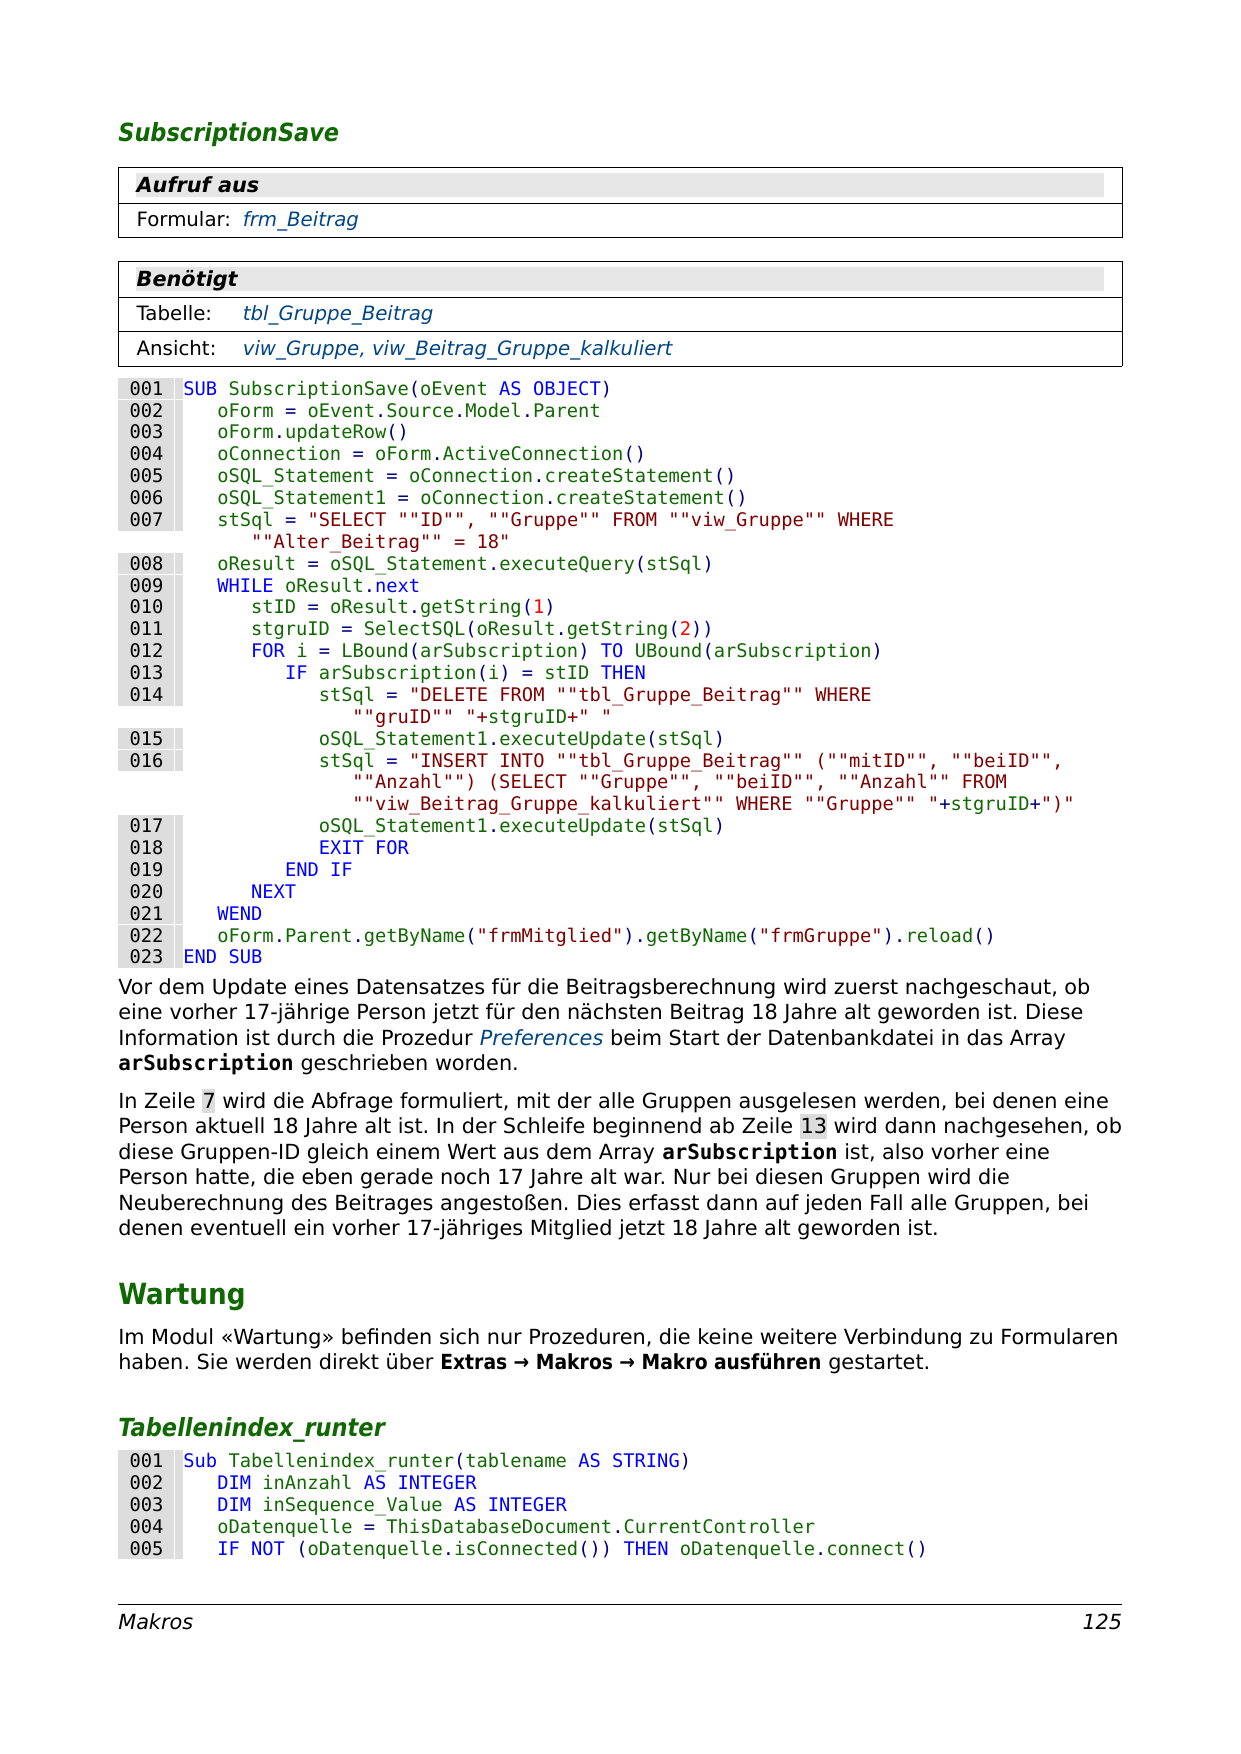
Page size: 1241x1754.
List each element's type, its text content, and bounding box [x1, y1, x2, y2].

table_header Benötigt [119, 262, 1122, 297]
list WEND [183, 903, 1122, 924]
text Vor dem Update eines Datensatzes für die Beitragsberechnung wird zuerst nachgeschaut, ob eine vorher 17-jährige Person jetzt für den nächsten Beitrag 18 Jahre alt geworden ist. Diese Information ist durch die Prozedur Preferences beim Start der Datenbankdatei in das Array arSubscription geschrieben worden. [118, 975, 1122, 1075]
list END SUB [183, 946, 1122, 968]
list EXIT FOR [183, 837, 1122, 859]
list WHILE oResult.next [118, 574, 1122, 596]
list IF NOT (oDatenquelle.isConnected()) THEN oDatenquelle.connect() [183, 1538, 1122, 1559]
list oConnection = oForm.ActiveConnection() [183, 443, 1122, 465]
list stSql = "DELETE FROM ""tbl_Gruppe_Beitrag"" WHERE ""gruID"" "+stgruID+" " [118, 684, 1122, 728]
list oForm.updateRow() [183, 421, 1122, 443]
subtitle SubscriptionSave [118, 118, 1122, 147]
subtitle Wartung [118, 1277, 1122, 1311]
list stSql = "SELECT ""ID"", ""Gruppe"" FROM ""viw_Gruppe"" WHERE ""Alter_Beitrag"" = 18" [118, 509, 1122, 553]
list DIM inAnzahl AS INTEGER [183, 1472, 1122, 1494]
list oForm = oEvent.Source.Model.Parent [118, 399, 1122, 421]
list NEXT [183, 881, 1122, 903]
list stID = oResult.getString(1) [183, 596, 1122, 618]
list DIM inSequence_Value AS INTEGER [183, 1494, 1122, 1516]
list IF arSubscription(i) = stID THEN [183, 662, 1122, 684]
list oSQL_Statement = oConnection.createStatement() [183, 465, 1122, 487]
list Sub Tabellenindex_runter(tablename AS STRING) [183, 1450, 1122, 1472]
list oDatenquelle = ThisDatabaseDocument.CurrentController [183, 1516, 1122, 1538]
list oForm.Parent.getByName("frmMitglied").getByName("frmGruppe").reload() [118, 924, 1122, 946]
list END IF [183, 859, 1122, 881]
table_cell Ansicht: viw_Gruppe, viw_Beitrag_Gruppe_kalkuliert [119, 332, 1122, 366]
subtitle Tabellenindex_runter [118, 1413, 1122, 1442]
list SUB SubscriptionSave(oEvent AS OBJECT) [183, 378, 1122, 399]
list oResult = oSQL_Statement.executeQuery(stSql) [183, 553, 1122, 574]
list FOR i = LBound(arSubscription) TO UBound(arSubscription) [183, 640, 1122, 662]
table_cell Formular: frm_Beitrag [119, 204, 1122, 237]
text Im Modul «Wartung» befinden sich nur Prozeduren, die keine weitere Verbindung zu Formularen haben. Sie werden direkt über Extras → Makros → Makro ausführen gestartet. [118, 1325, 1122, 1375]
list oSQL_Statement1.executeUpdate(stSql) [183, 815, 1122, 837]
list stgruID = SelectSQL(oResult.getString(2)) [183, 618, 1122, 640]
list oSQL_Statement1.executeUpdate(stSql) [183, 728, 1122, 749]
table_cell Tabelle: tbl_Gruppe_Beitrag [119, 298, 1122, 331]
list stSql = "INSERT INTO ""tbl_Gruppe_Beitrag"" (""mitID"", ""beiID"", ""Anzahl"") (SELECT ""Gruppe"", ""beiID"", ""Anzahl"" FROM ""viw_Beitrag_Gruppe_kalkuliert"" WHERE ""Gruppe"" "+stgruID+")" [118, 749, 1122, 815]
text In Zeile 7 wird die Abfrage formuliert, mit der alle Gruppen ausgelesen werden, bei denen eine Person aktuell 18 Jahre alt ist. In der Schleife beginnend ab Zeile 13 wird dann nachgesehen, ob diese Gruppen-ID gleich einem Wert aus dem Array arSubscription ist, also vorher eine Person hatte, die eben gerade noch 17 Jahre alt war. Nur bei diesen Gruppen wird die Neuberechnung des Beitrages angestoßen. Dies erfasst dann auf jeden Fall alle Gruppen, bei denen eventuell ein vorher 17-jähriges Mitglied jetzt 18 Jahre alt geworden ist. [118, 1089, 1122, 1240]
list oSQL_Statement1 = oConnection.createStatement() [183, 487, 1122, 509]
table_header Aufruf aus [119, 168, 1122, 203]
